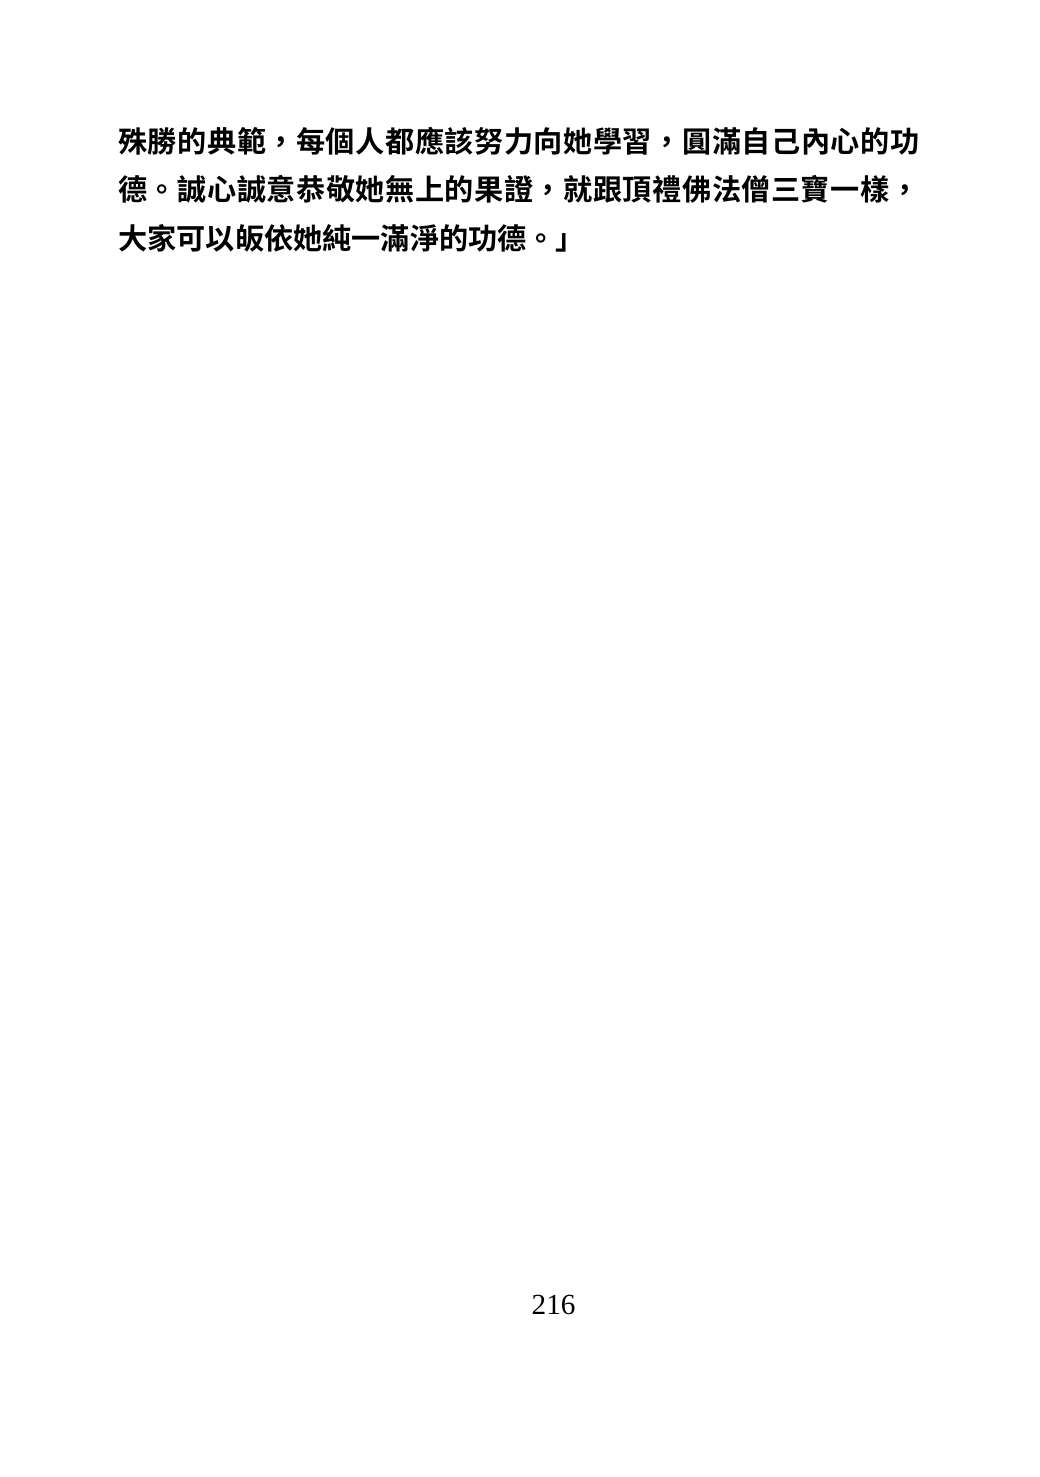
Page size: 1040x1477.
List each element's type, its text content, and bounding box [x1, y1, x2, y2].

text 殊勝的典範，每個人都應該努力向她學習，圓滿自己內心的功德。誠心誠意恭敬她無上的果證，就跟頂禮佛法僧三寶一樣，大家可以皈依她純一滿淨的功德。」 [118, 118, 921, 257]
